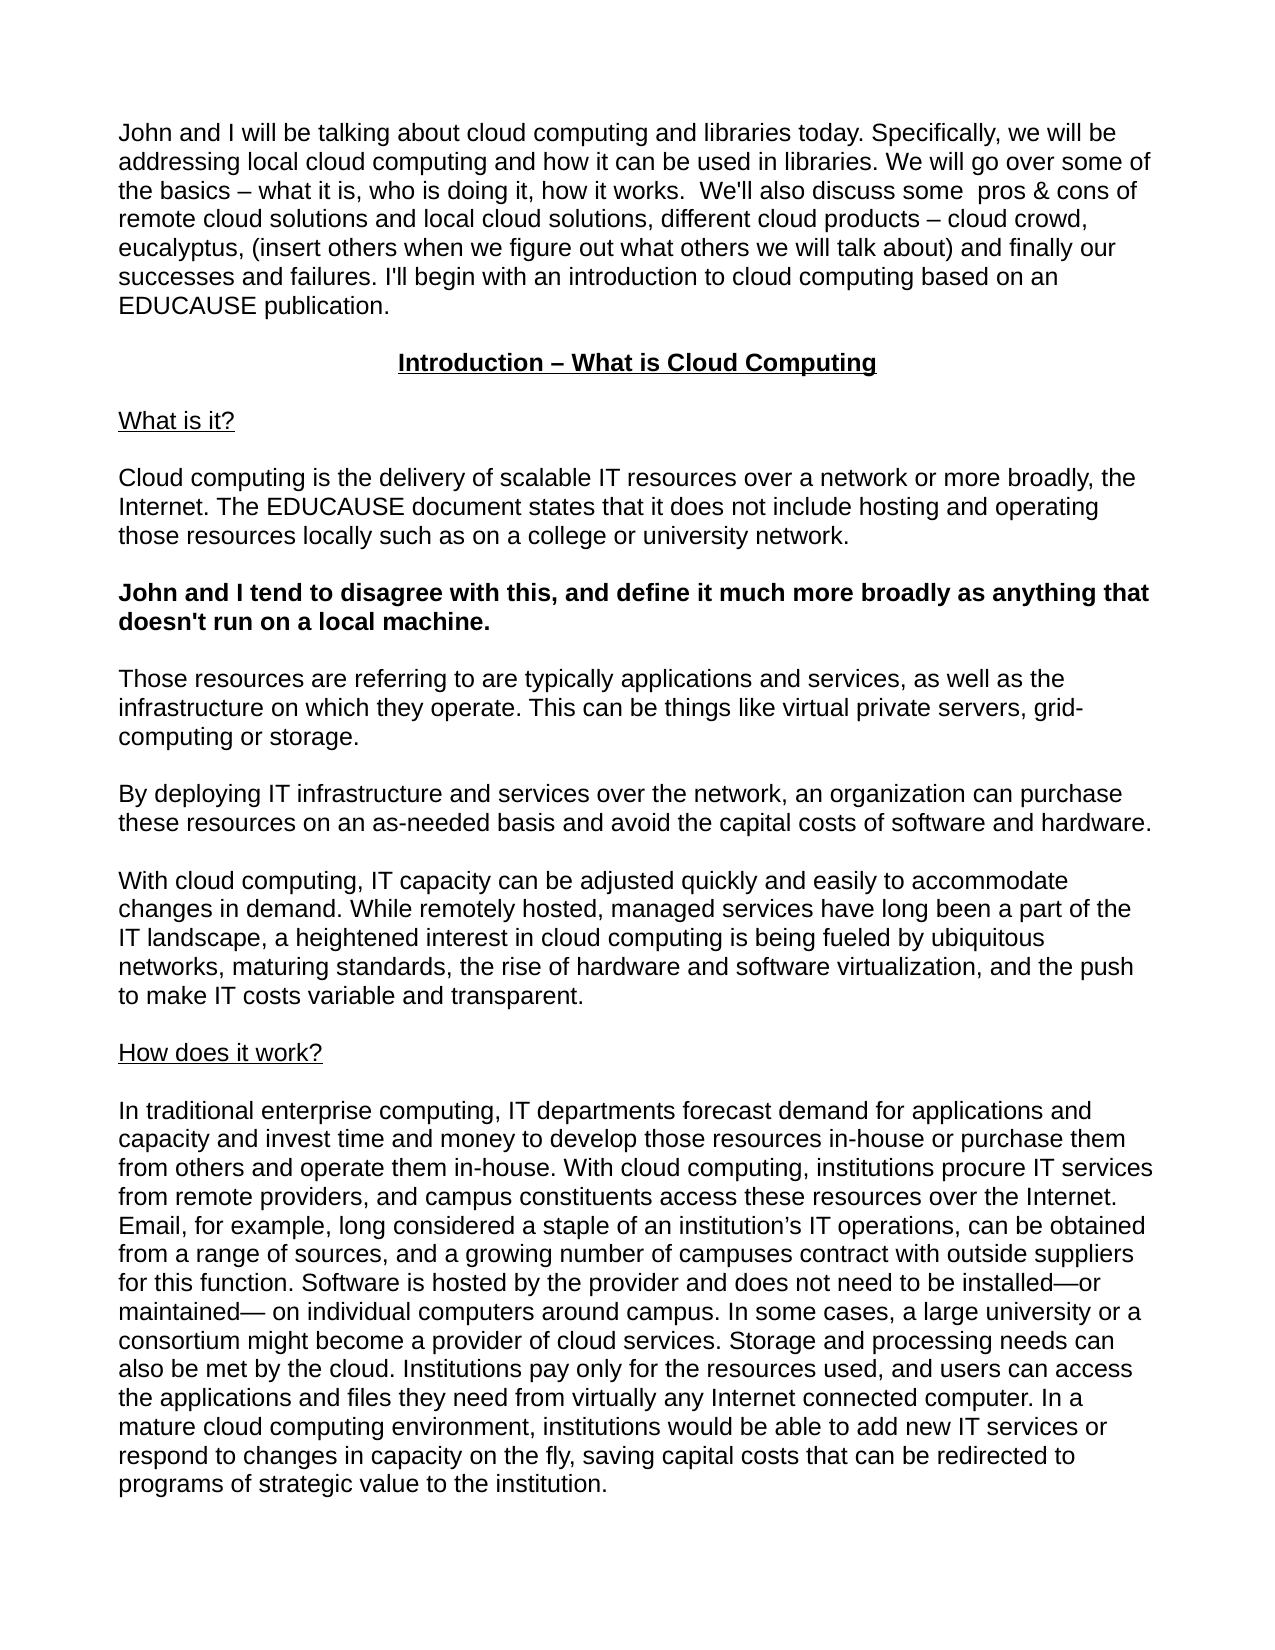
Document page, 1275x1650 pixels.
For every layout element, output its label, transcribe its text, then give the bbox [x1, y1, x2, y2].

text John and I will be talking about cloud computing and libraries today. Specifically, we will be addressing local cloud computing and how it can be used in libraries. We will go over some of the basics – what it is, who is doing it, how it works. We'll also discuss some pros & cons of remote cloud solutions and local cloud solutions, different cloud products – cloud crowd, eucalyptus, (insert others when we figure out what others we will talk about) and finally our successes and failures. I'll begin with an introduction to cloud computing based on an EDUCAUSE publication. [118, 118, 1157, 319]
text How does it work? [118, 1038, 1157, 1067]
text Introduction – What is Cloud Computing [118, 348, 1157, 377]
text Those resources are referring to are typically applications and services, as well as the infrastructure on which they operate. This can be things like virtual private servers, grid-computing or storage. [118, 664, 1157, 751]
text Cloud computing is the delivery of scalable IT resources over a network or more broadly, the Internet. The EDUCAUSE document states that it does not include hosting and operating those resources locally such as on a college or university network. [118, 463, 1157, 549]
text the applications and files they need from virtually any Internet connected computer. In a mature cloud computing environment, institutions would be able to add new IT services or respond to changes in capacity on the fly, saving capital costs that can be redirected to programs of strategic value to the institution. [118, 1383, 1157, 1498]
text In traditional enterprise computing, IT departments forecast demand for applications and capacity and invest time and money to develop those resources in-house or purchase them from others and operate them in-house. With cloud computing, institutions procure IT services from remote providers, and campus constituents access these resources over the Internet. Email, for example, long considered a staple of an institution’s IT operations, can be obtained from a range of sources, and a growing number of campuses contract with outside suppliers for this function. Software is hosted by the provider and does not need to be installed—or maintained— on individual computers around campus. In some cases, a large university or a consortium might become a provider of cloud services. Storage and processing needs can also be met by the cloud. Institutions pay only for the resources used, and users can access [118, 1096, 1157, 1383]
text John and I tend to disagree with this, and define it much more broadly as anything that doesn't run on a local machine. [118, 578, 1157, 636]
text By deploying IT infrastructure and services over the network, an organization can purchase these resources on an as-needed basis and avoid the capital costs of software and hardware. [118, 779, 1157, 837]
text What is it? [118, 406, 1157, 434]
text With cloud computing, IT capacity can be adjusted quickly and easily to accommodate changes in demand. While remotely hosted, managed services have long been a part of the IT landscape, a heightened interest in cloud computing is being fueled by ubiquitous networks, maturing standards, the rise of hardware and software virtualization, and the push to make IT costs variable and transparent. [118, 866, 1157, 1009]
